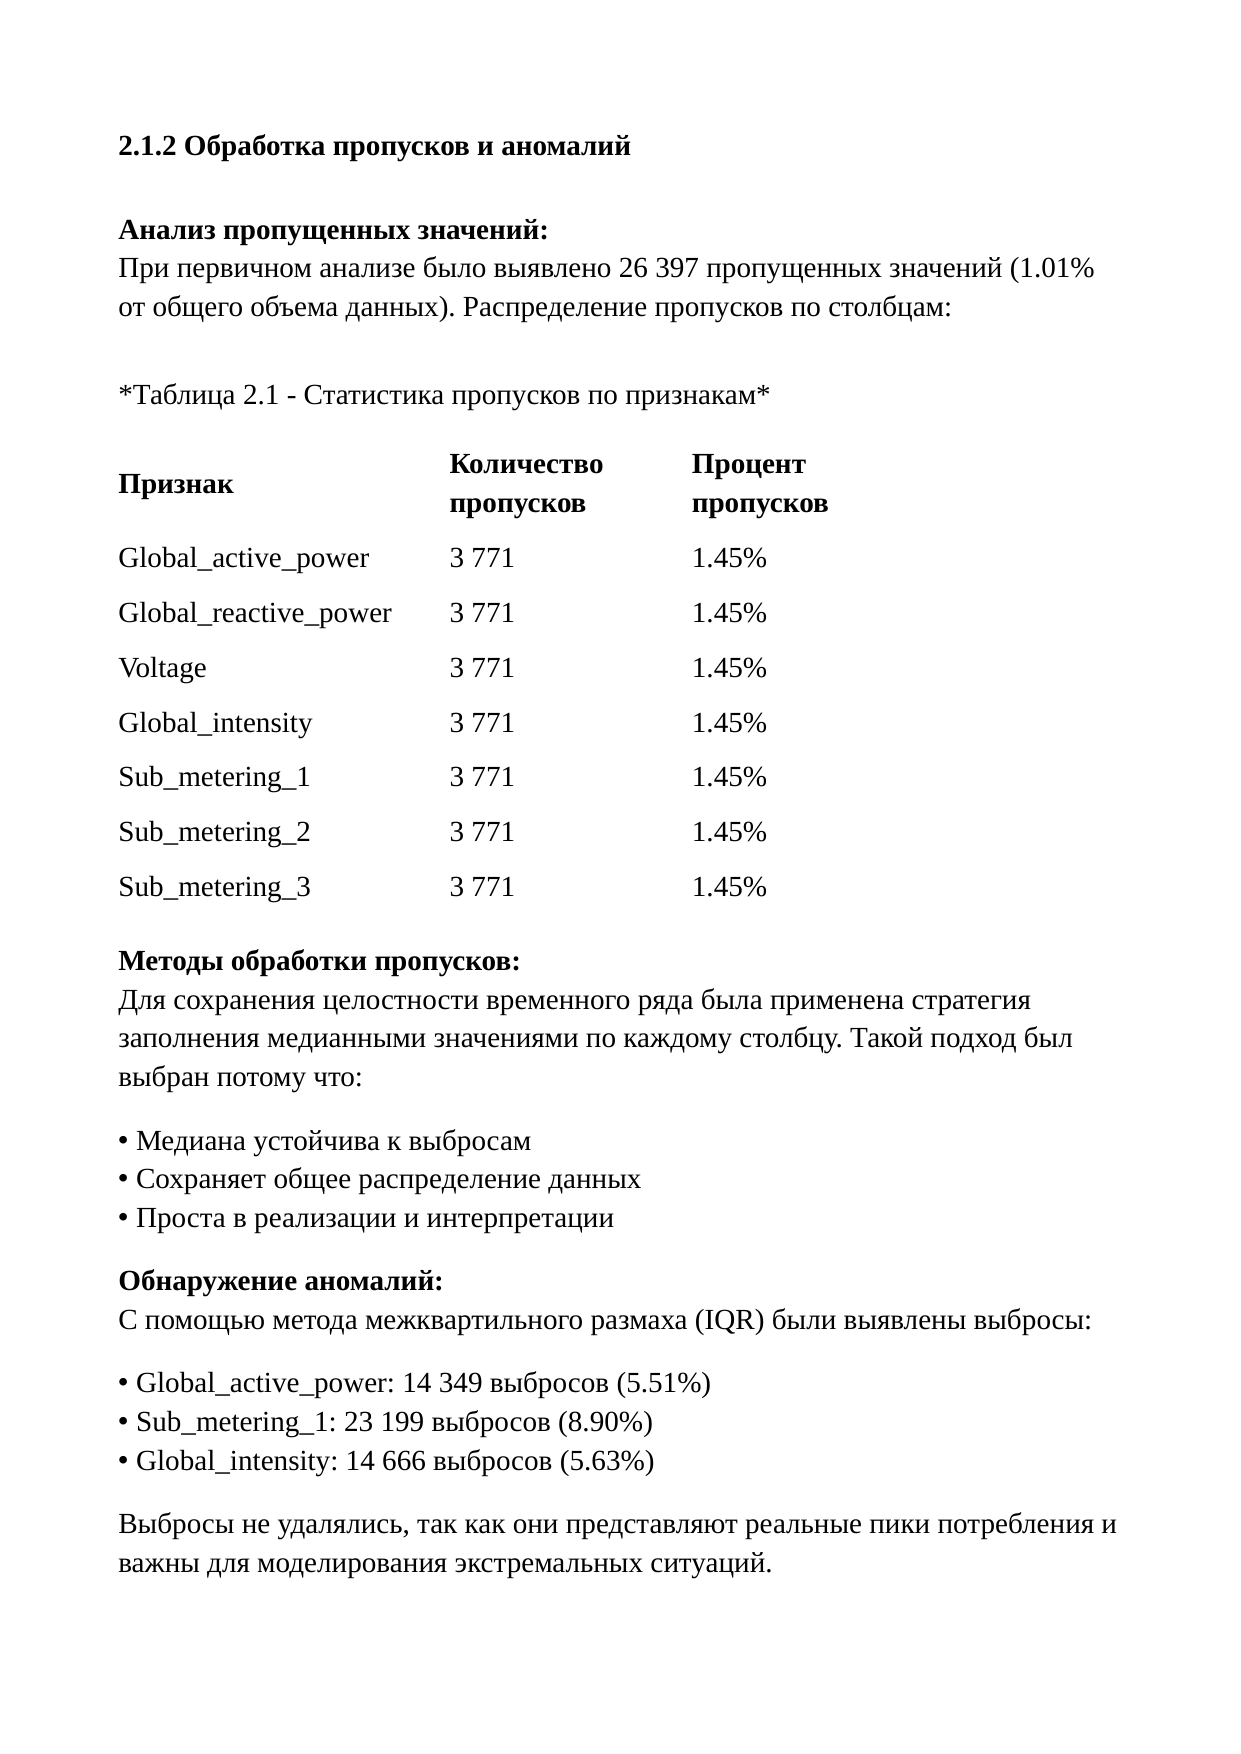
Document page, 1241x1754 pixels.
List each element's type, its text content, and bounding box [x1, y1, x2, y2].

table_cell 3 771 [449, 810, 692, 863]
text Обнаружение аномалий: С помощью метода межквартильного размаха (IQR) были выявлены выбросы: [118, 1263, 1122, 1336]
list Global_active_power: 14 349 выбросов (5.51%) [118, 1366, 1122, 1399]
table_cell 3 771 [449, 645, 692, 699]
table_header Процент пропусков [692, 441, 945, 535]
list Сохраняет общее распределение данных [118, 1161, 1122, 1195]
table_header Количество пропусков [449, 441, 692, 535]
table_cell 3 771 [449, 700, 692, 754]
table_cell 3 771 [449, 865, 692, 918]
text Методы обработки пропусков: Для сохранения целостности временного ряда была применена стратегия заполнения медианными значениями по каждому столбцу. Такой подход был выбран потому что: [118, 943, 1122, 1093]
table_cell Global_active_power [118, 536, 449, 589]
text Выбросы не удалялись, так как они представляют реальные пики потребления и важны для моделирования экстремальных ситуаций. [118, 1507, 1122, 1579]
table_cell 1.45% [692, 755, 945, 809]
list Проста в реализации и интерпретации [118, 1200, 1122, 1233]
list Медиана устойчива к выбросам [118, 1123, 1122, 1156]
table_cell 1.45% [692, 700, 945, 754]
list Sub_metering_1: 23 199 выбросов (8.90%) [118, 1404, 1122, 1438]
list Global_intensity: 14 666 выбросов (5.63%) [118, 1443, 1122, 1477]
table_cell Global_reactive_power [118, 591, 449, 644]
table_cell Voltage [118, 645, 449, 699]
table_cell 1.45% [692, 645, 945, 699]
text *Таблица 2.1 - Статистика пропусков по признакам* [118, 377, 1122, 411]
table_cell Global_intensity [118, 700, 449, 754]
subtitle 2.1.2 Обработка пропусков и аномалий [118, 118, 1122, 162]
table_header Признак [118, 441, 449, 535]
table_cell 1.45% [692, 865, 945, 918]
table_cell Sub_metering_1 [118, 755, 449, 809]
table_cell Sub_metering_3 [118, 865, 449, 918]
table_cell 1.45% [692, 591, 945, 644]
table_cell 1.45% [692, 536, 945, 589]
table_cell 1.45% [692, 810, 945, 863]
table_cell 3 771 [449, 755, 692, 809]
table_cell 3 771 [449, 591, 692, 644]
text Анализ пропущенных значений: При первичном анализе было выявлено 26 397 пропущенных значений (1.01% от общего объема данных). Распределение пропусков по столбцам: [118, 212, 1122, 322]
table_cell Sub_metering_2 [118, 810, 449, 863]
table_cell 3 771 [449, 536, 692, 589]
